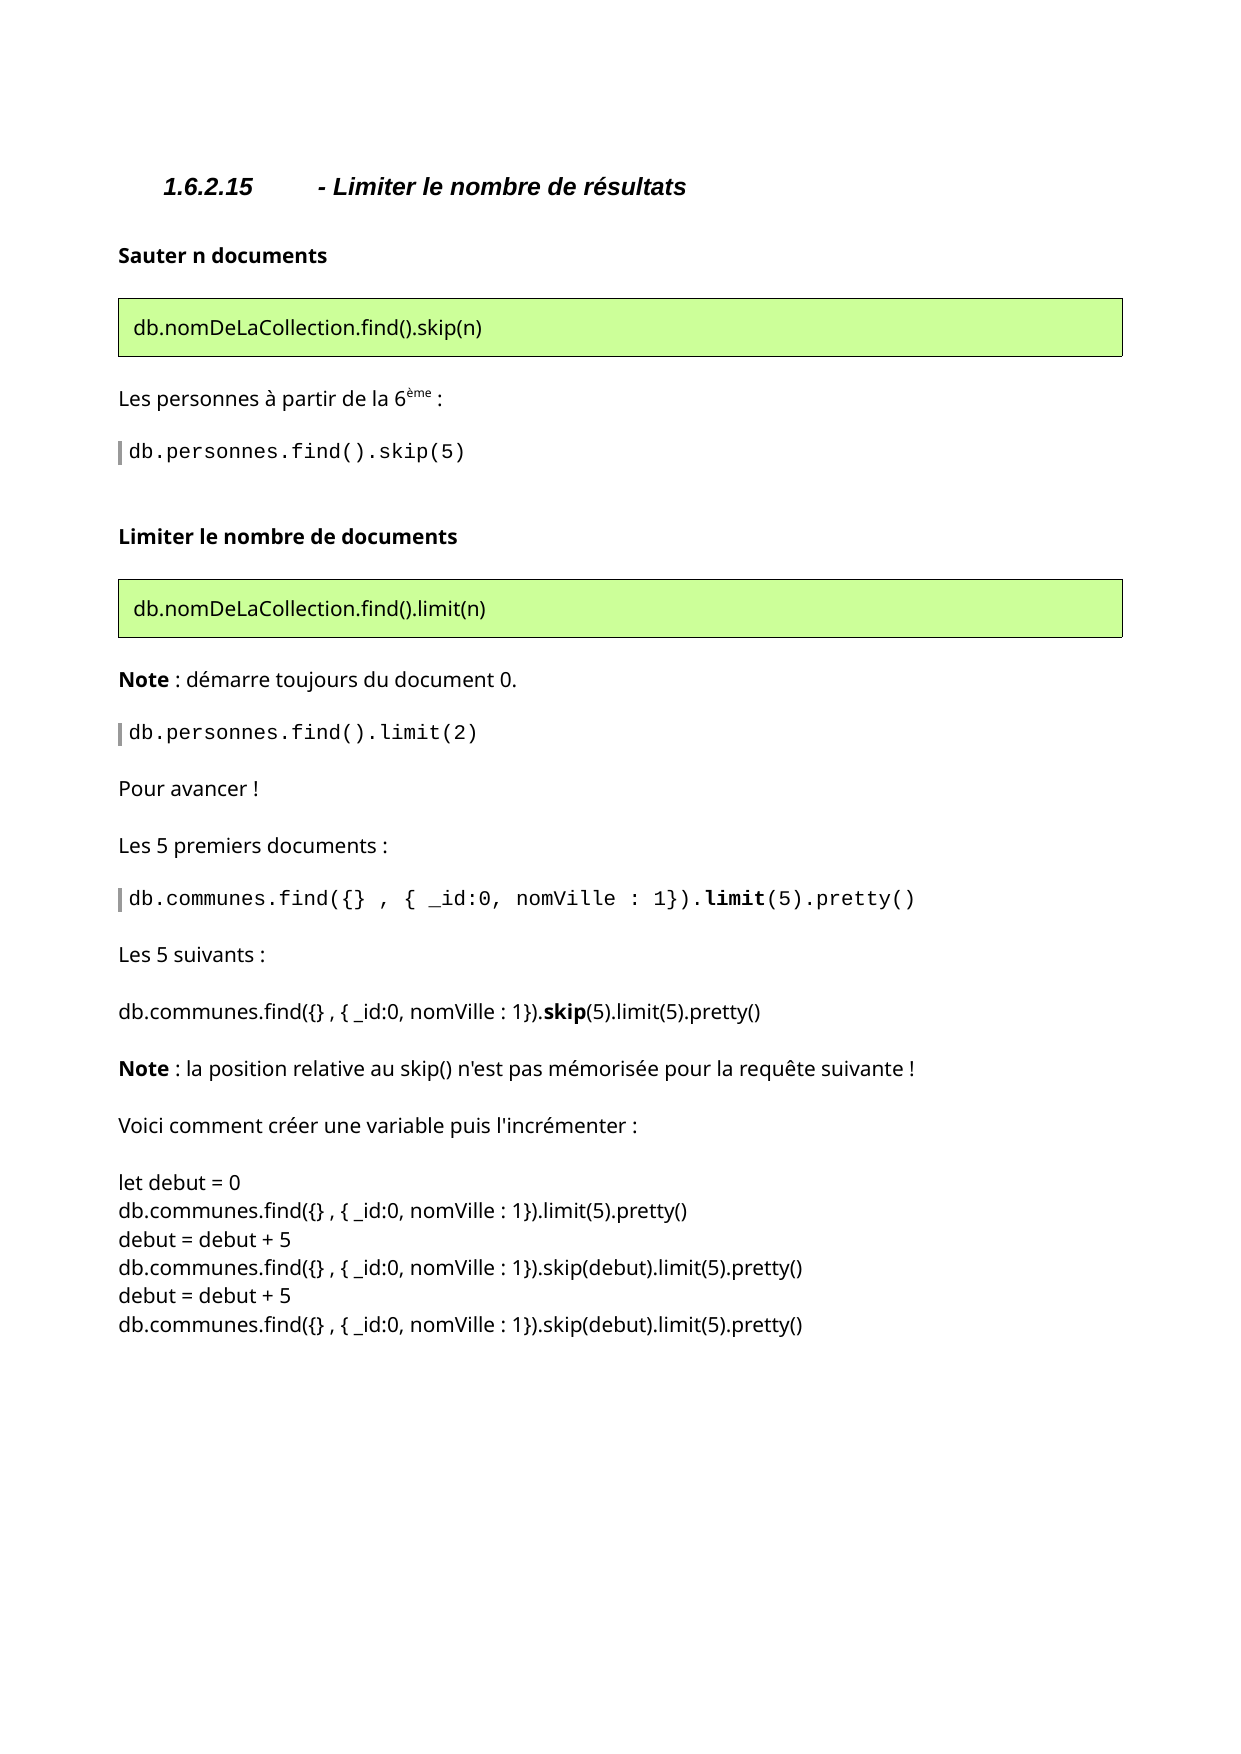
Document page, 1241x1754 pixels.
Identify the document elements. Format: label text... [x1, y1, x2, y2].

text debut = debut + 5 [118, 1225, 1122, 1253]
text Note : démarre toujours du document 0. [118, 666, 1122, 694]
text db.personnes.find().skip(5) [122, 441, 1122, 465]
text db.communes.find({} , { _id:0, nomVille : 1}).limit(5).pretty() [122, 888, 1122, 912]
text db.nomDeLaCollection.find().skip(n) [119, 299, 1122, 356]
text Limiter le nombre de documents [118, 522, 1122, 550]
text Note : la position relative au skip() n'est pas mémorisée pour la requête suivante ! [118, 1054, 1122, 1082]
text debut = debut + 5 [118, 1282, 1122, 1310]
text Les personnes à partir de la 6ème : [118, 384, 1122, 413]
text Les 5 premiers documents : [118, 831, 1122, 860]
text Les 5 suivants : [118, 940, 1122, 969]
text Pour avancer ! [118, 774, 1122, 803]
text Voici comment créer une variable puis l'incrémenter : [118, 1111, 1122, 1139]
text db.communes.find({} , { _id:0, nomVille : 1}).skip(debut).limit(5).pretty() [118, 1253, 1122, 1282]
text db.nomDeLaCollection.find().limit(n) [119, 580, 1122, 637]
text db.personnes.find().limit(2) [118, 722, 1122, 746]
subtitle - Limiter le nombre de résultats [163, 172, 1122, 200]
text db.communes.find({} , { _id:0, nomVille : 1}).limit(5).pretty() [118, 1196, 1122, 1225]
text db.communes.find({} , { _id:0, nomVille : 1}).skip(debut).limit(5).pretty() [118, 1310, 1122, 1338]
text let debut = 0 [118, 1168, 1122, 1196]
text db.communes.find({} , { _id:0, nomVille : 1}).skip(5).limit(5).pretty() [118, 997, 1122, 1026]
text Sauter n documents [118, 241, 1122, 269]
